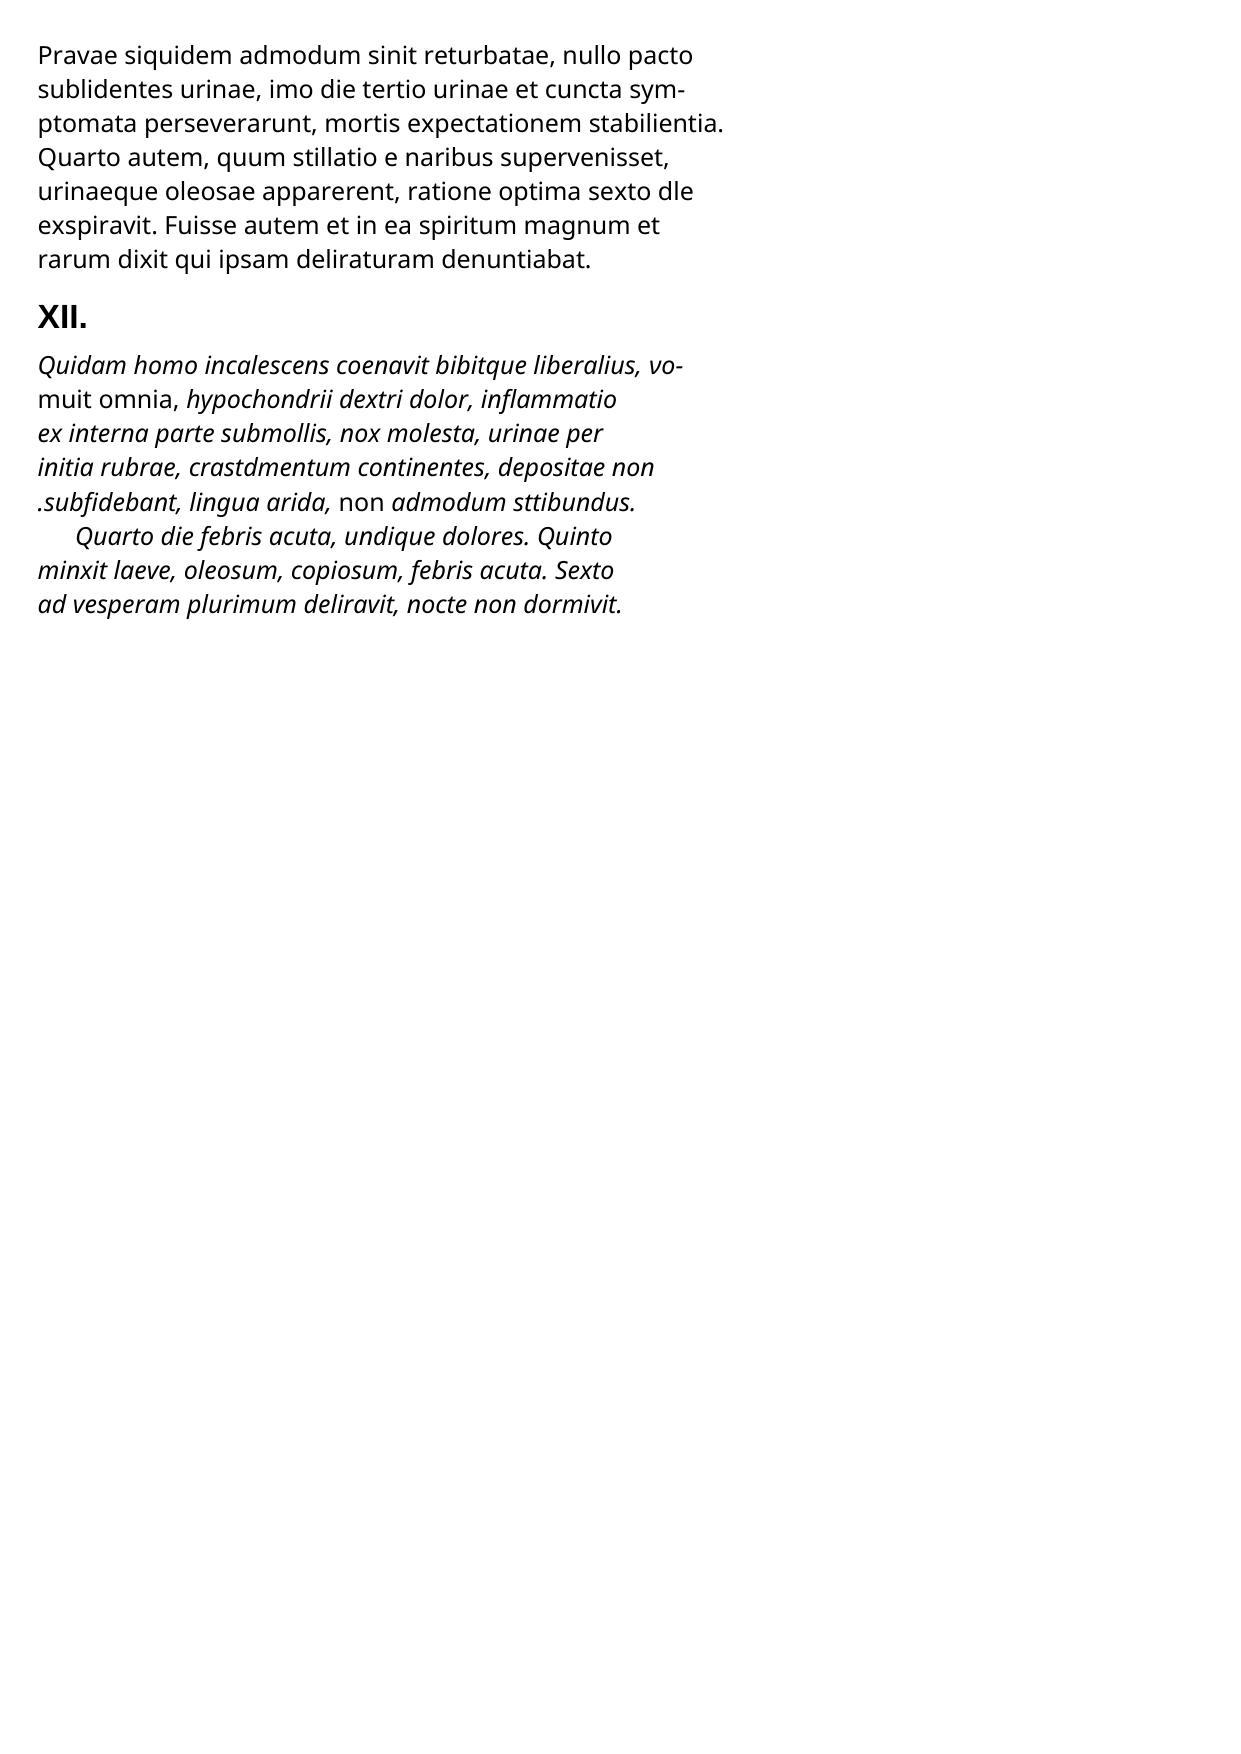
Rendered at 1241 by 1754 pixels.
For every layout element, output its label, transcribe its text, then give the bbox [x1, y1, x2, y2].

text Quidam homo incalescens coenavit bibitque liberalius, νο- muit omnia, hypochondrii dextri dolor, inflammatio ex interna parte submollis, nox molesta, urinae per initia rubrae, crastdmentum continentes, depositae non .subfidebant, lingua arida, non admodum sttibundus. [37, 348, 1203, 518]
text Quarto die febris acuta, undique dolores. Quinto minxit laeve, oleosum, copiosum, febris acuta. Sexto ad vesperam plurimum deliravit, nocte non dormivit. [37, 518, 1203, 620]
text Pravae siquidem admodum sinit returbatae, nullo pacto sublidentes urinae, imo die tertio urinae et cuncta sym- ptomata perseverarunt, mortis expectationem stabilientia. Quarto autem, quum stillatio e naribus supervenisset, urinaeque oleosae apparerent, ratione optima sexto dle exspiravit. Fuisse autem et in ea spiritum magnum et rarum dixit qui ipsam deliraturam denuntiabat. [37, 37, 1203, 276]
subtitle XII. [37, 297, 1203, 335]
